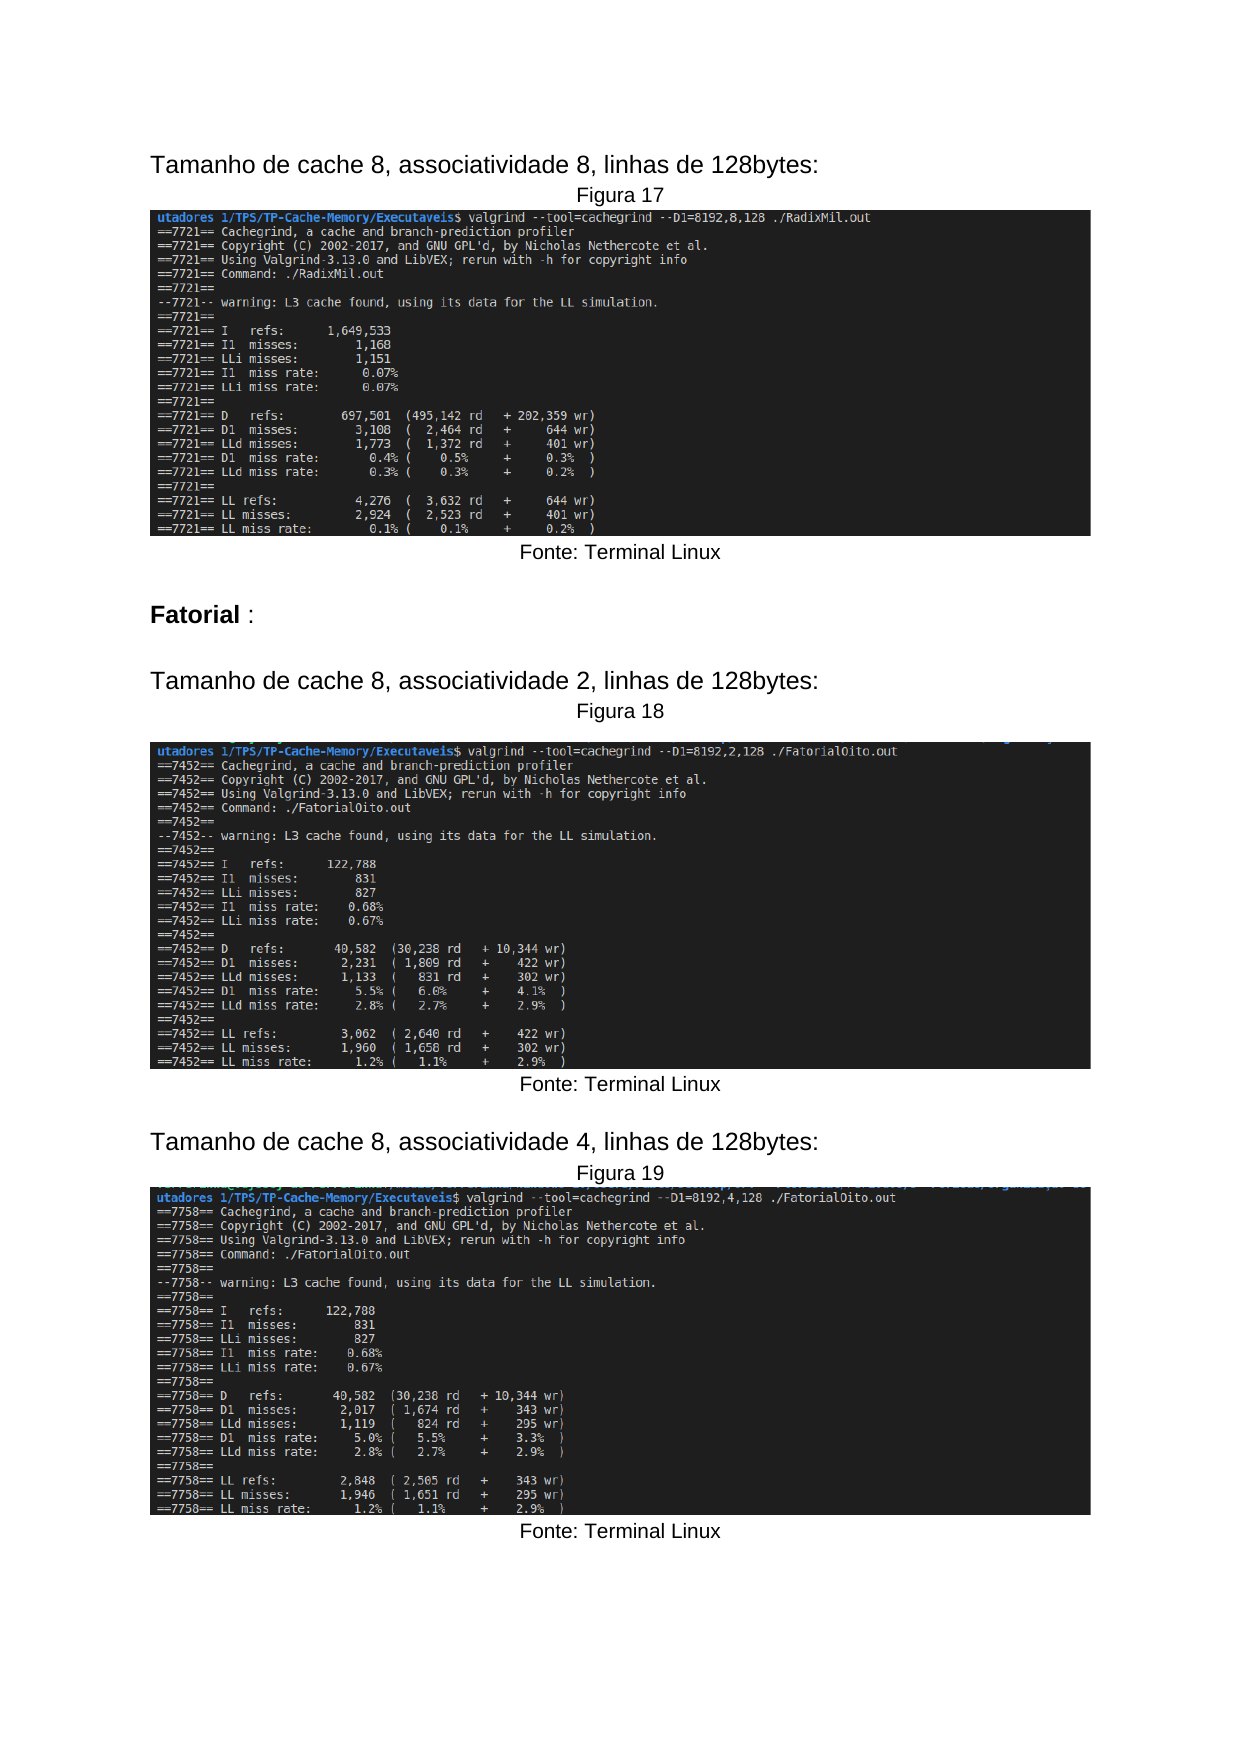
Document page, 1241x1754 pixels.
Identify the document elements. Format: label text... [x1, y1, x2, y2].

text Fonte: Terminal Linux [150, 540, 1090, 564]
picture [150, 742, 1091, 1069]
text Figura 18 [150, 699, 1090, 723]
text Tamanho de cache 8, associatividade 8, linhas de 128bytes: [150, 150, 1090, 179]
text Tamanho de cache 8, associatividade 4, linhas de 128bytes: [150, 1127, 1090, 1156]
text Figura 19 [150, 1160, 1090, 1184]
picture [150, 1187, 1091, 1515]
text Figura 17 [150, 183, 1090, 207]
text Tamanho de cache 8, associatividade 2, linhas de 128bytes: [150, 666, 1090, 695]
text Fatorial : [150, 600, 1090, 629]
picture [150, 210, 1091, 536]
text Fonte: Terminal Linux [150, 1519, 1090, 1543]
text Fonte: Terminal Linux [150, 1072, 1090, 1096]
